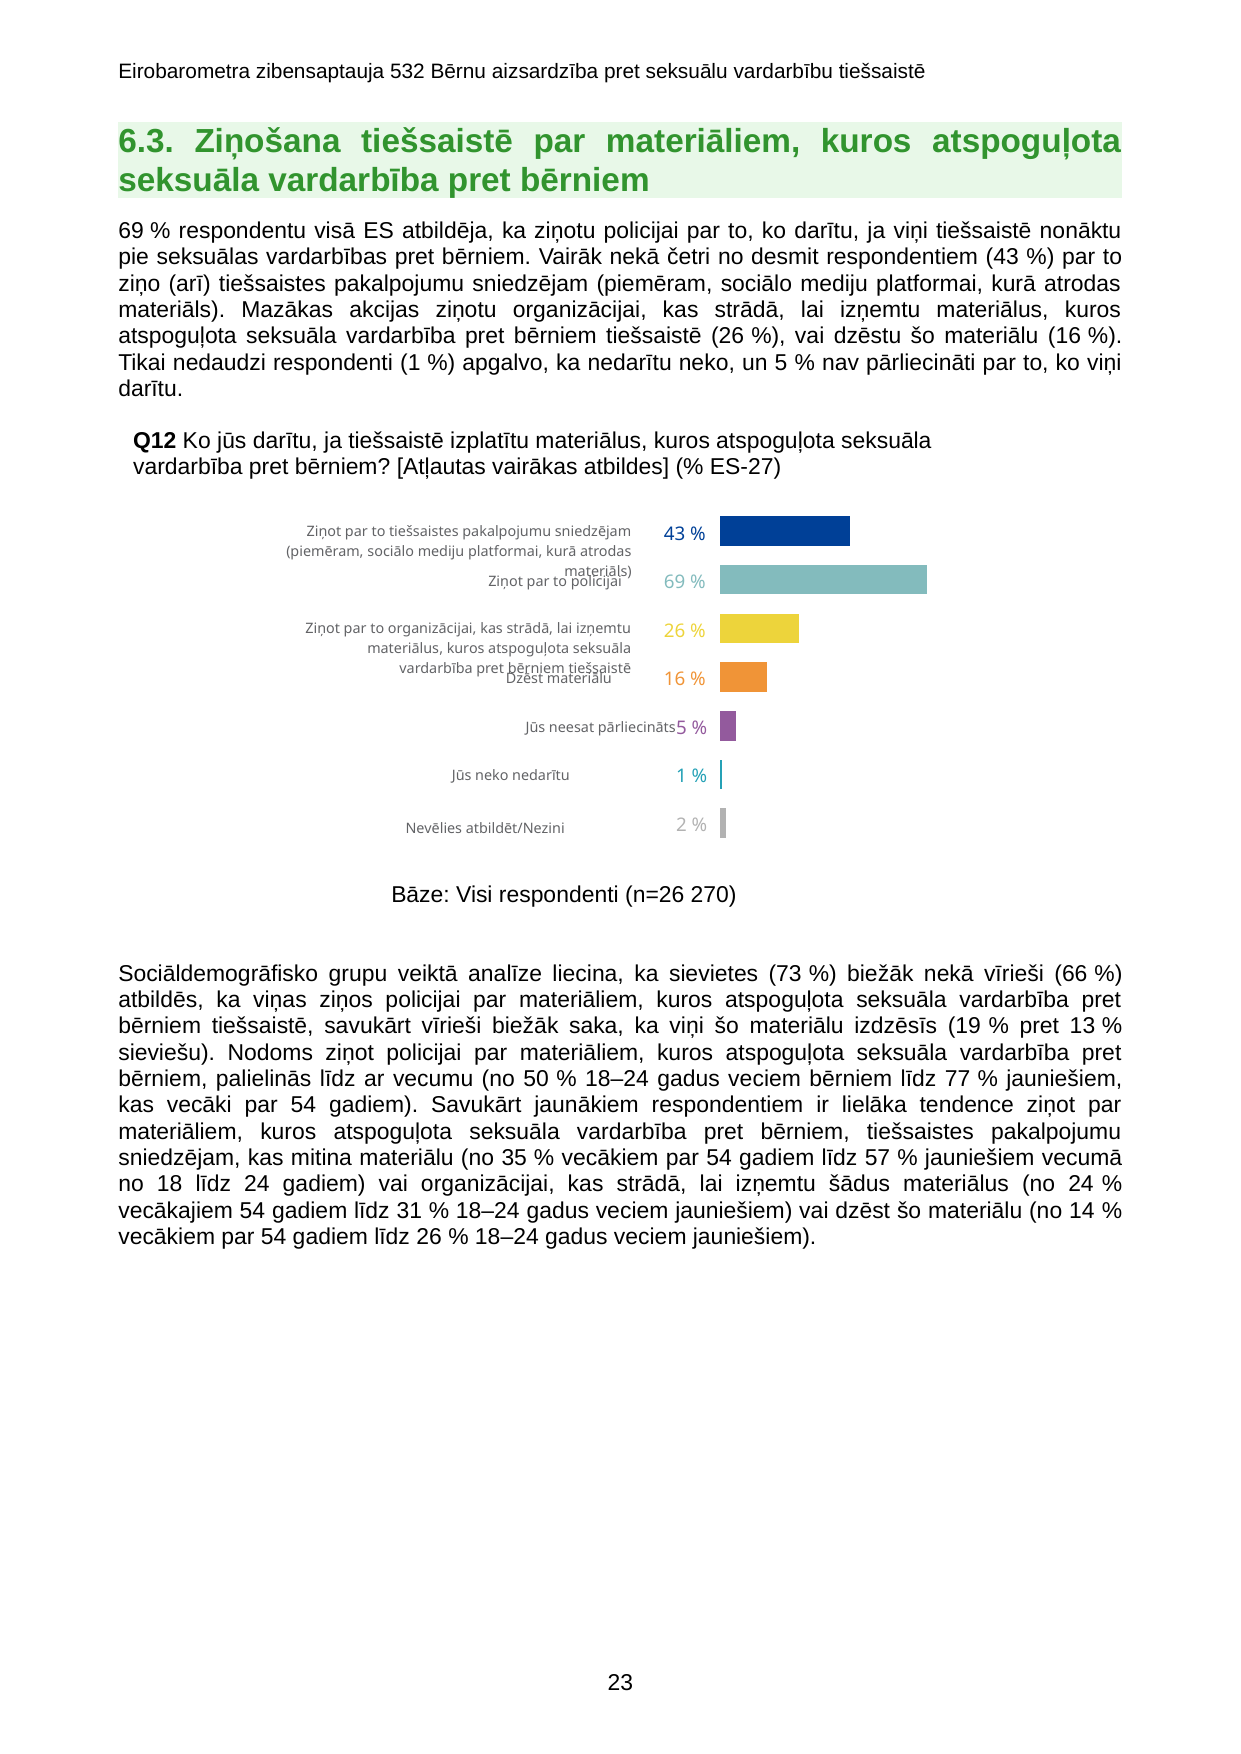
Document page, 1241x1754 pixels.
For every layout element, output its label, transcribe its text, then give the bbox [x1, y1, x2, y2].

text Sociāldemogrāfisko grupu veiktā analīze liecina, ka sievietes (73 %) biežāk nekā vīrieši (66 %) atbildēs, ka viņas ziņos policijai par materiāliem, kuros atspoguļota seksuāla vardarbība pret bērniem tiešsaistē, savukārt vīrieši biežāk saka, ka viņi šo materiālu izdzēsīs (19 % pret 13 % sieviešu). Nodoms ziņot policijai par materiāliem, kuros atspoguļota seksuāla vardarbība pret bērniem, palielinās līdz ar vecumu (no 50 % 18–24 gadus veciem bērniem līdz 77 % jauniešiem, kas vecāki par 54 gadiem). Savukārt jaunākiem respondentiem ir lielāka tendence ziņot par materiāliem, kuros atspoguļota seksuāla vardarbība pret bērniem, tiešsaistes pakalpojumu sniedzējam, kas mitina materiālu (no 35 % vecākiem par 54 gadiem līdz 57 % jauniešiem vecumā no 18 līdz 24 gadiem) vai organizācijai, kas strādā, lai izņemtu šādus materiālus (no 24 % vecākajiem 54 gadiem līdz 31 % 18–24 gadus veciem jauniešiem) vai dzēst šo materiālu (no 14 % vecākiem par 54 gadiem līdz 26 % 18–24 gadus veciem jauniešiem). [118, 959, 1122, 1249]
text 69 % respondentu visā ES atbildēja, ka ziņotu policijai par to, ko darītu, ja viņi tiešsaistē nonāktu pie seksuālas vardarbības pret bērniem. Vairāk nekā četri no desmit respondentiem (43 %) par to ziņo (arī) tiešsaistes pakalpojumu sniedzējam (piemēram, sociālo mediju platformai, kurā atrodas materiāls). Mazākas akcijas ziņotu organizācijai, kas strādā, lai izņemtu materiālus, kuros atspoguļota seksuāla vardarbība pret bērniem tiešsaistē (26 %), vai dzēstu šo materiālu (16 %). Tikai nedaudzi respondenti (1 %) apgalvo, ka nedarītu neko, un 5 % nav pārliecināti par to, ko viņi darītu. [118, 217, 1122, 401]
subtitle 6.3. Ziņošana tiešsaistē par materiāliem, kuros atspoguļota seksuāla vardarbība pret bērniem [118, 122, 1122, 198]
